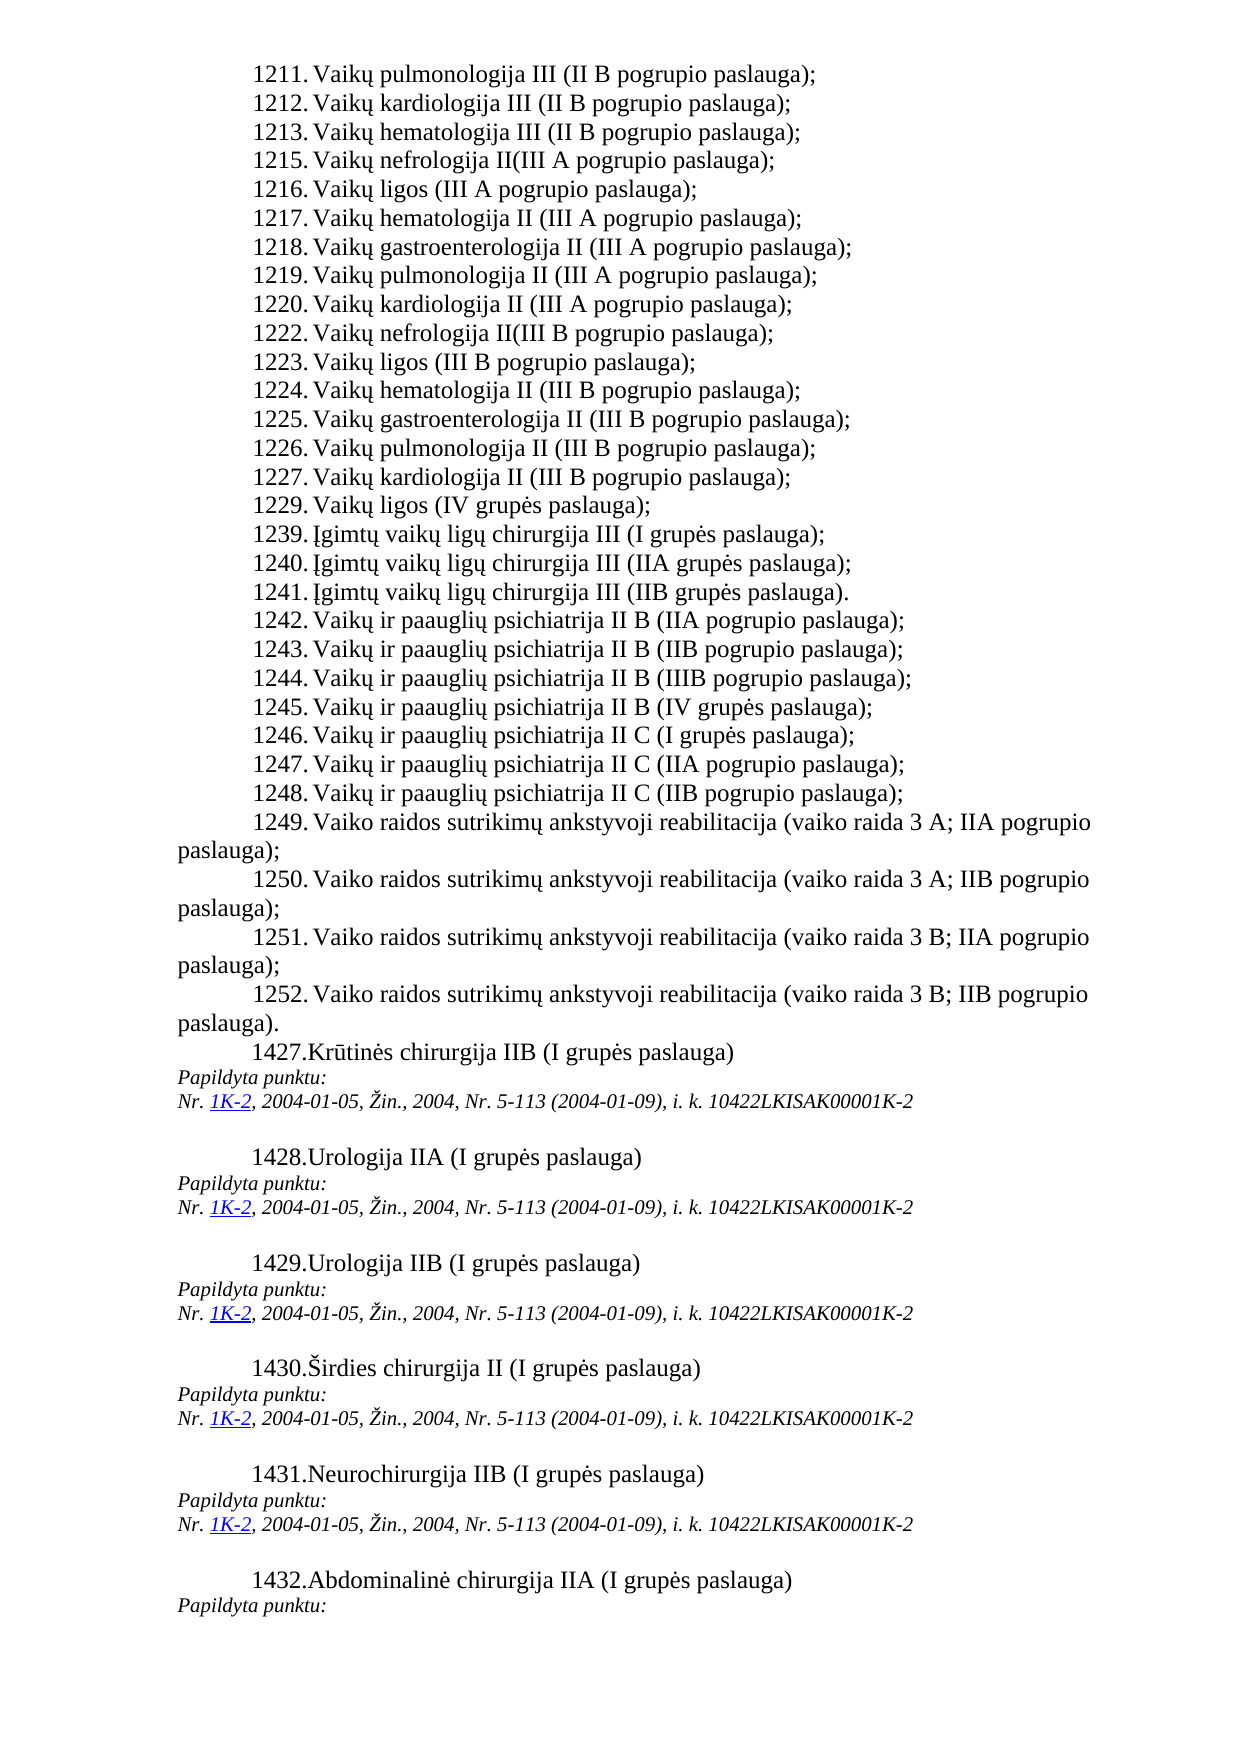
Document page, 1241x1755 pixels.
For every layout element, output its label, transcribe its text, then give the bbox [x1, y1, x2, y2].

text 1224. Vaikų hematologija II (III B pogrupio paslauga); [177, 375, 1181, 404]
text Nr. 1K-2, 2004-01-05, Žin., 2004, Nr. 5-113 (2004-01-09), i. k. 10422LKISAK00001K-2 [177, 1406, 1181, 1430]
text Nr. 1K-2, 2004-01-05, Žin., 2004, Nr. 5-113 (2004-01-09), i. k. 10422LKISAK00001K-2 [177, 1512, 1181, 1536]
text 1244. Vaikų ir paauglių psichiatrija II B (IIIB pogrupio paslauga); [177, 663, 1181, 692]
text 1217. Vaikų hematologija II (III A pogrupio paslauga); [177, 203, 1181, 232]
text 1218. Vaikų gastroenterologija II (III A pogrupio paslauga); [177, 232, 1181, 260]
text Papildyta punktu: [177, 1382, 1181, 1406]
text Papildyta punktu: [177, 1171, 1181, 1195]
text 1219. Vaikų pulmonologija II (III A pogrupio paslauga); [177, 260, 1181, 289]
text 1430.Širdies chirurgija II (I grupės paslauga) [177, 1353, 1181, 1382]
text 1250. Vaiko raidos sutrikimų ankstyvoji reabilitacija (vaiko raida 3 A; IIB pogrupio paslauga); [177, 864, 1181, 922]
text 1432.Abdominalinė chirurgija IIA (I grupės paslauga) [177, 1565, 1181, 1593]
text 1245. Vaikų ir paauglių psichiatrija II B (IV grupės paslauga); [177, 692, 1181, 720]
text 1427.Krūtinės chirurgija IIB (I grupės paslauga) [177, 1037, 1181, 1065]
text 1241. Įgimtų vaikų ligų chirurgija III (IIB grupės paslauga). [177, 577, 1181, 605]
text 1223. Vaikų ligos (III B pogrupio paslauga); [177, 347, 1181, 375]
text 1429.Urologija IIB (I grupės paslauga) [177, 1248, 1181, 1277]
text 1222. Vaikų nefrologija II(III B pogrupio paslauga); [177, 318, 1181, 347]
text 1431.Neurochirurgija IIB (I grupės paslauga) [177, 1459, 1181, 1488]
text 1213. Vaikų hematologija III (II B pogrupio paslauga); [177, 117, 1181, 145]
text 1243. Vaikų ir paauglių psichiatrija II B (IIB pogrupio paslauga); [177, 634, 1181, 663]
text 1211. Vaikų pulmonologija III (II B pogrupio paslauga); [177, 59, 1181, 88]
text Nr. 1K-2, 2004-01-05, Žin., 2004, Nr. 5-113 (2004-01-09), i. k. 10422LKISAK00001K-2 [177, 1089, 1181, 1113]
text Papildyta punktu: [177, 1593, 1181, 1617]
text 1215. Vaikų nefrologija II(III A pogrupio paslauga); [177, 145, 1181, 174]
text 1220. Vaikų kardiologija II (III A pogrupio paslauga); [177, 289, 1181, 318]
text Nr. 1K-2, 2004-01-05, Žin., 2004, Nr. 5-113 (2004-01-09), i. k. 10422LKISAK00001K-2 [177, 1301, 1181, 1325]
text 1247. Vaikų ir paauglių psichiatrija II C (IIA pogrupio paslauga); [177, 749, 1181, 778]
text Papildyta punktu: [177, 1488, 1181, 1512]
text 1251. Vaiko raidos sutrikimų ankstyvoji reabilitacija (vaiko raida 3 B; IIA pogrupio paslauga); [177, 922, 1181, 979]
text Papildyta punktu: [177, 1277, 1181, 1301]
text 1248. Vaikų ir paauglių psichiatrija II C (IIB pogrupio paslauga); [177, 778, 1181, 807]
text 1242. Vaikų ir paauglių psichiatrija II B (IIA pogrupio paslauga); [177, 605, 1181, 634]
text 1249. Vaiko raidos sutrikimų ankstyvoji reabilitacija (vaiko raida 3 A; IIA pogrupio paslauga); [177, 807, 1181, 864]
text 1227. Vaikų kardiologija II (III B pogrupio paslauga); [177, 462, 1181, 490]
text 1239. Įgimtų vaikų ligų chirurgija III (I grupės paslauga); [177, 519, 1181, 548]
text 1229. Vaikų ligos (IV grupės paslauga); [177, 490, 1181, 519]
text 1216. Vaikų ligos (III A pogrupio paslauga); [177, 174, 1181, 203]
text Papildyta punktu: [177, 1065, 1181, 1089]
text 1428.Urologija IIA (I grupės paslauga) [177, 1142, 1181, 1171]
text 1225. Vaikų gastroenterologija II (III B pogrupio paslauga); [177, 404, 1181, 433]
text 1240. Įgimtų vaikų ligų chirurgija III (IIA grupės paslauga); [177, 548, 1181, 577]
text 1246. Vaikų ir paauglių psichiatrija II C (I grupės paslauga); [177, 720, 1181, 749]
text 1226. Vaikų pulmonologija II (III B pogrupio paslauga); [177, 433, 1181, 462]
text 1252. Vaiko raidos sutrikimų ankstyvoji reabilitacija (vaiko raida 3 B; IIB pogrupio paslauga). [177, 979, 1181, 1037]
text Nr. 1K-2, 2004-01-05, Žin., 2004, Nr. 5-113 (2004-01-09), i. k. 10422LKISAK00001K-2 [177, 1195, 1181, 1219]
text 1212. Vaikų kardiologija III (II B pogrupio paslauga); [177, 88, 1181, 117]
